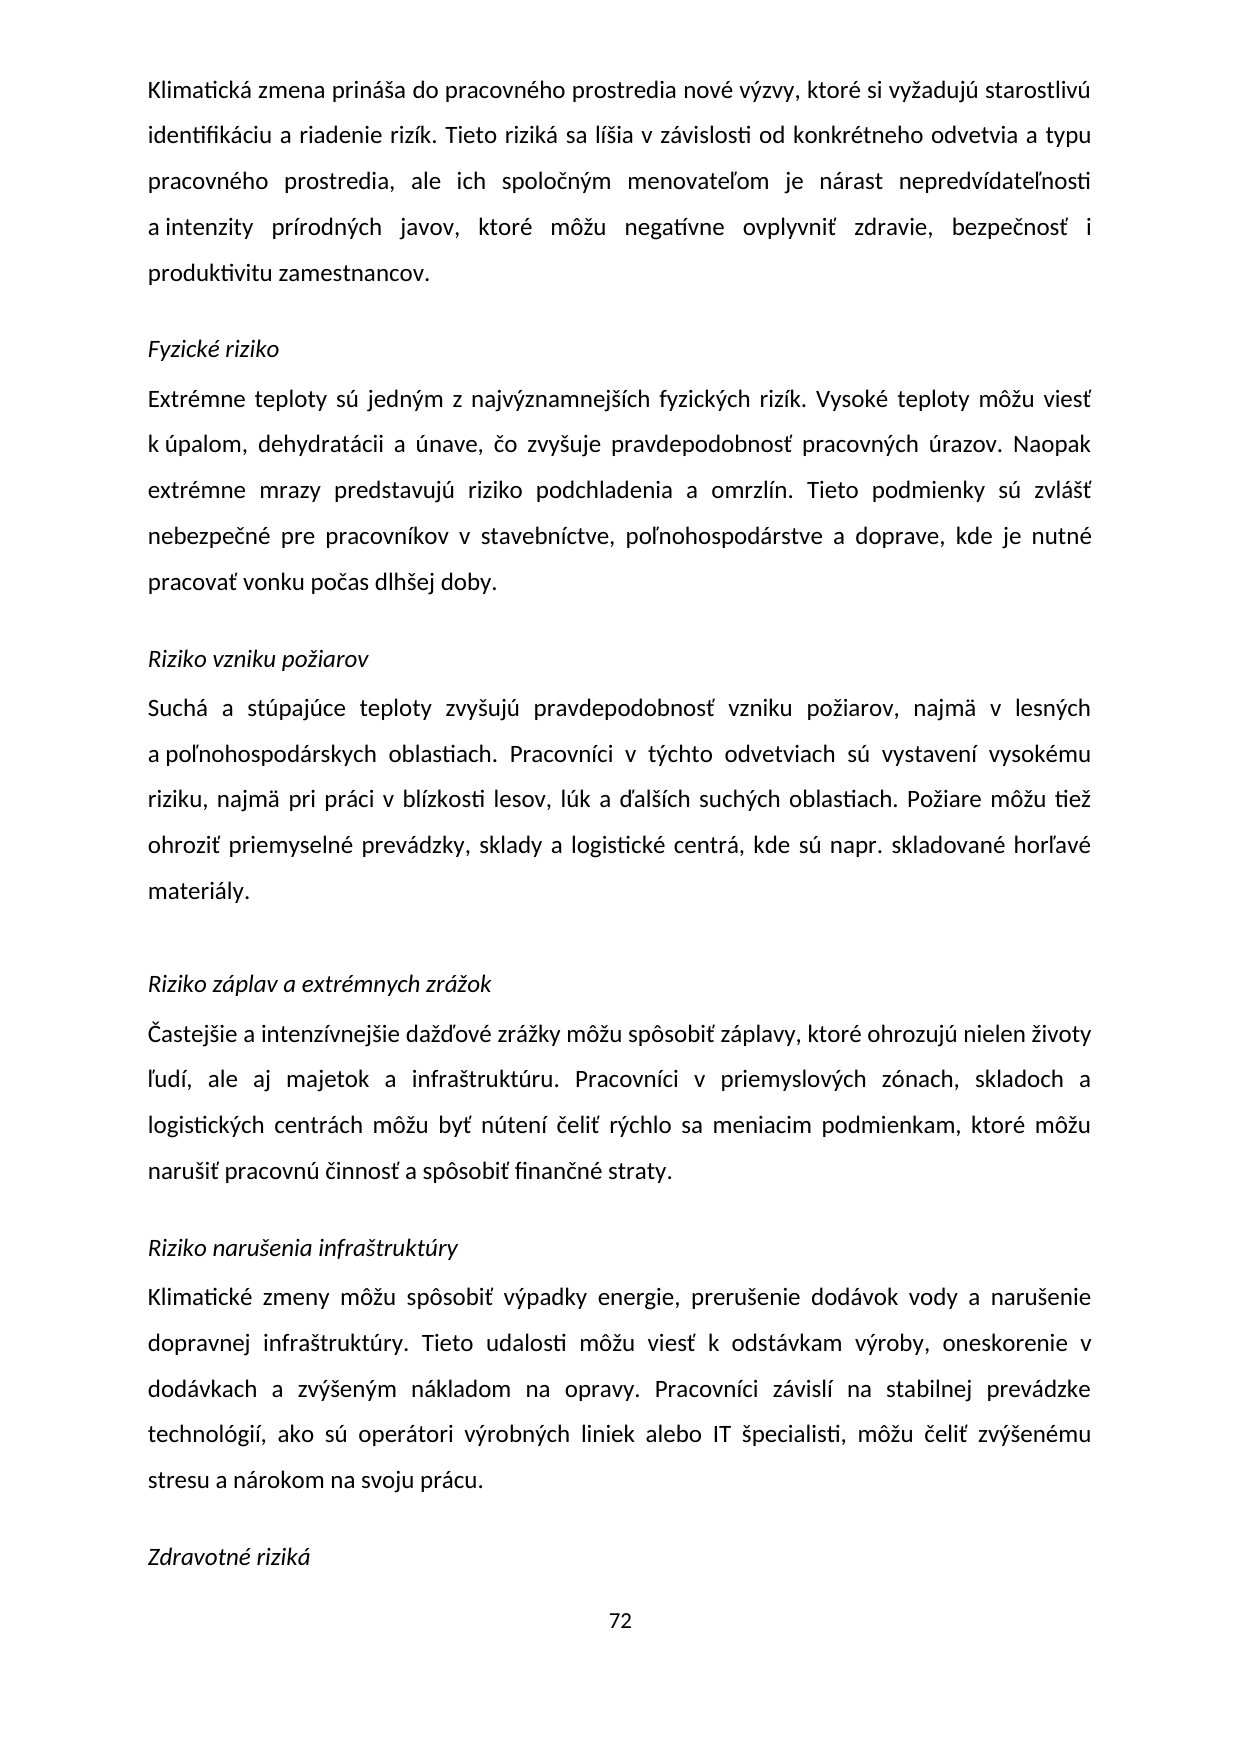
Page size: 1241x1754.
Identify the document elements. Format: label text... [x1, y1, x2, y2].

text Zdravotné riziká [148, 1541, 1093, 1572]
text Klimatické zmeny môžu spôsobiť výpadky energie, prerušenie dodávok vody a narušenie dopravnej infraštruktúry. Tieto udalosti môžu viesť k odstávkam výroby, oneskorenie v dodávkach a zvýšeným nákladom na opravy. Pracovníci závislí na stabilnej prevádzke technológií, ako sú operátori výrobných liniek alebo IT špecialisti, môžu čeliť zvýšenému stresu a nárokom na svoju prácu. [148, 1281, 1093, 1495]
text Riziko vzniku požiarov [148, 643, 1093, 673]
text Suchá a stúpajúce teploty zvyšujú pravdepodobnosť vzniku požiarov, najmä v lesných a poľnohospodárskych oblastiach. Pracovníci v týchto odvetviach sú vystavení vysokému riziku, najmä pri práci v blízkosti lesov, lúk a ďalších suchých oblastiach. Požiare môžu tiež ohroziť priemyselné prevádzky, sklady a logistické centrá, kde sú napr. skladované horľavé materiály. [148, 692, 1093, 906]
text Častejšie a intenzívnejšie dažďové zrážky môžu spôsobiť záplavy, ktoré ohrozujú nielen životy ľudí, ale aj majetok a infraštruktúru. Pracovníci v priemyslových zónach, skladoch a logistických centrách môžu byť nútení čeliť rýchlo sa meniacim podmienkam, ktoré môžu narušiť pracovnú činnosť a spôsobiť finančné straty. [148, 1018, 1093, 1186]
text Extrémne teploty sú jedným z najvýznamnejších fyzických rizík. Vysoké teploty môžu viesť k úpalom, dehydratácii a únave, čo zvyšuje pravdepodobnosť pracovných úrazov. Naopak extrémne mrazy predstavujú riziko podchladenia a omrzlín. Tieto podmienky sú zvlášť nebezpečné pre pracovníkov v stavebníctve, poľnohospodárstve a doprave, kde je nutné pracovať vonku počas dlhšej doby. [148, 383, 1093, 596]
text Riziko záplav a extrémnych zrážok [148, 969, 1093, 999]
text Klimatická zmena prináša do pracovného prostredia nové výzvy, ktoré si vyžadujú starostlivú identifikáciu a riadenie rizík. Tieto riziká sa líšia v závislosti od konkrétneho odvetvia a typu pracovného prostredia, ale ich spoločným menovateľom je nárast nepredvídateľnosti a intenzity prírodných javov, ktoré môžu negatívne ovplyvniť zdravie, bezpečnosť i produktivitu zamestnancov. [148, 74, 1093, 287]
text Riziko narušenia infraštruktúry [148, 1232, 1093, 1263]
text Fyzické riziko [148, 334, 1093, 364]
